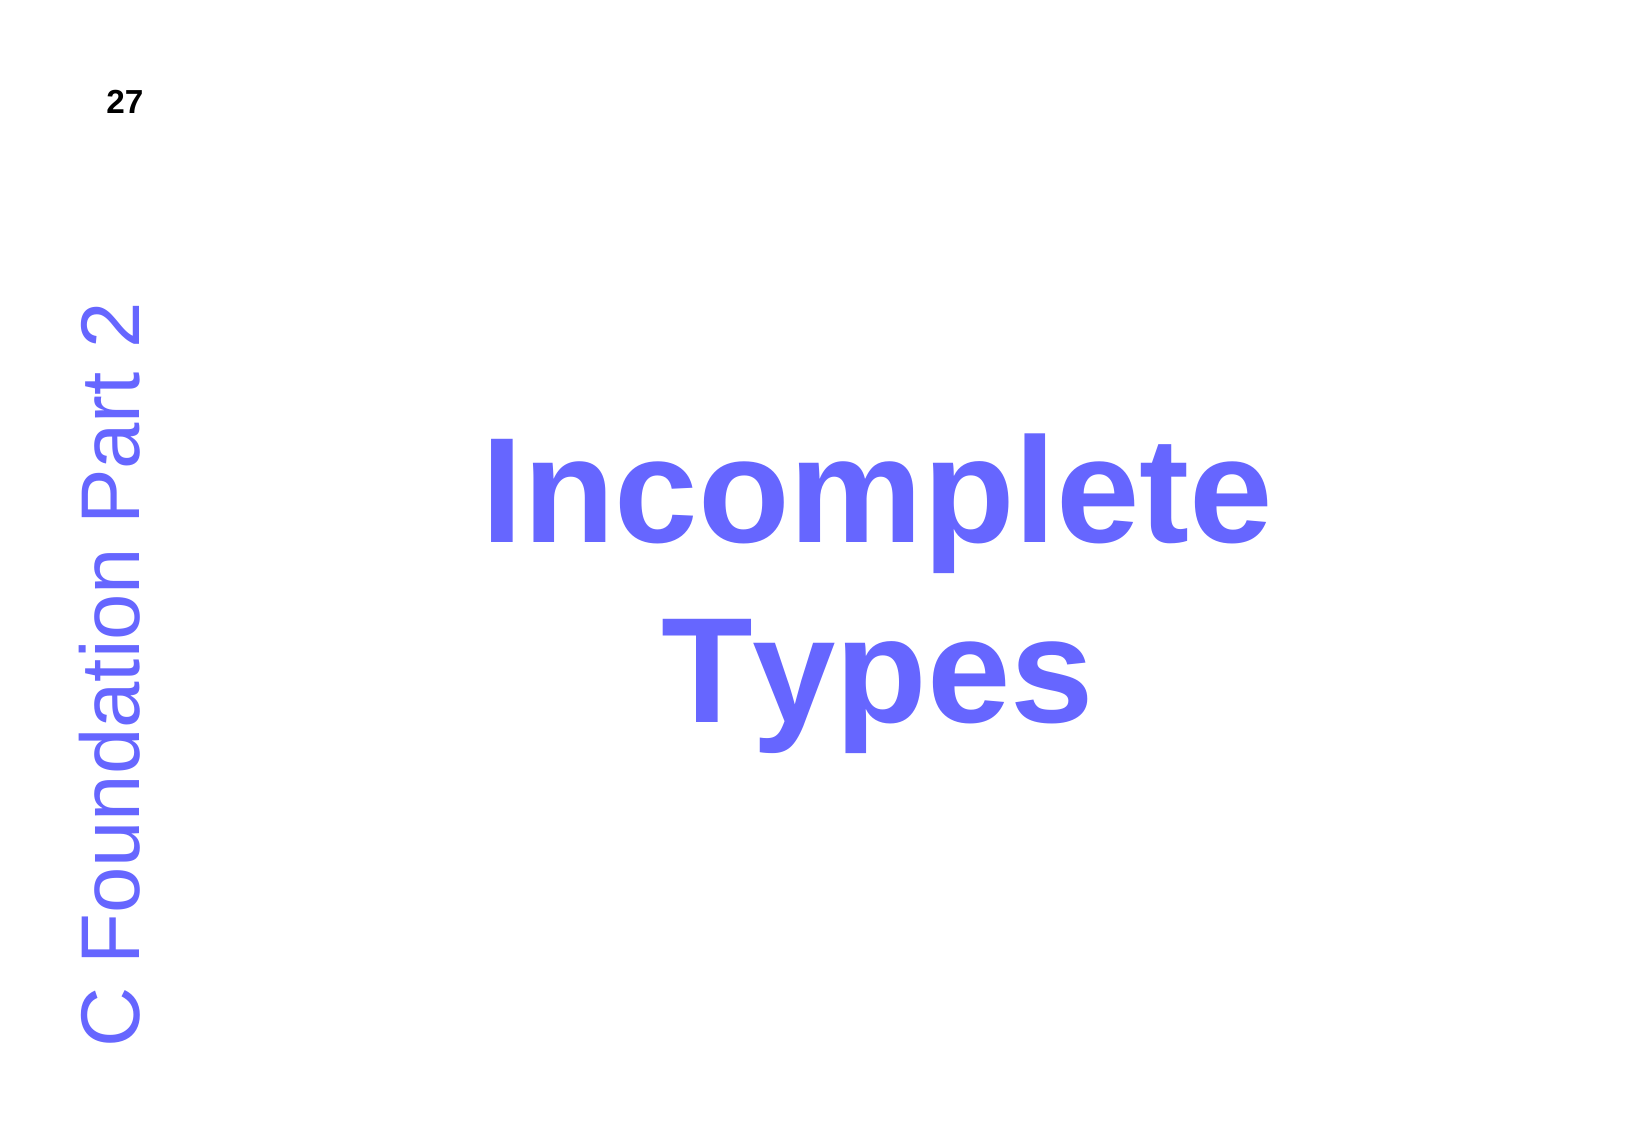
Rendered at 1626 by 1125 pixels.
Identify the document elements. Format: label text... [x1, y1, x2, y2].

title C Foundation Part 2 [37, 162, 176, 1063]
text_box Incomplete Types [467, 385, 1290, 761]
